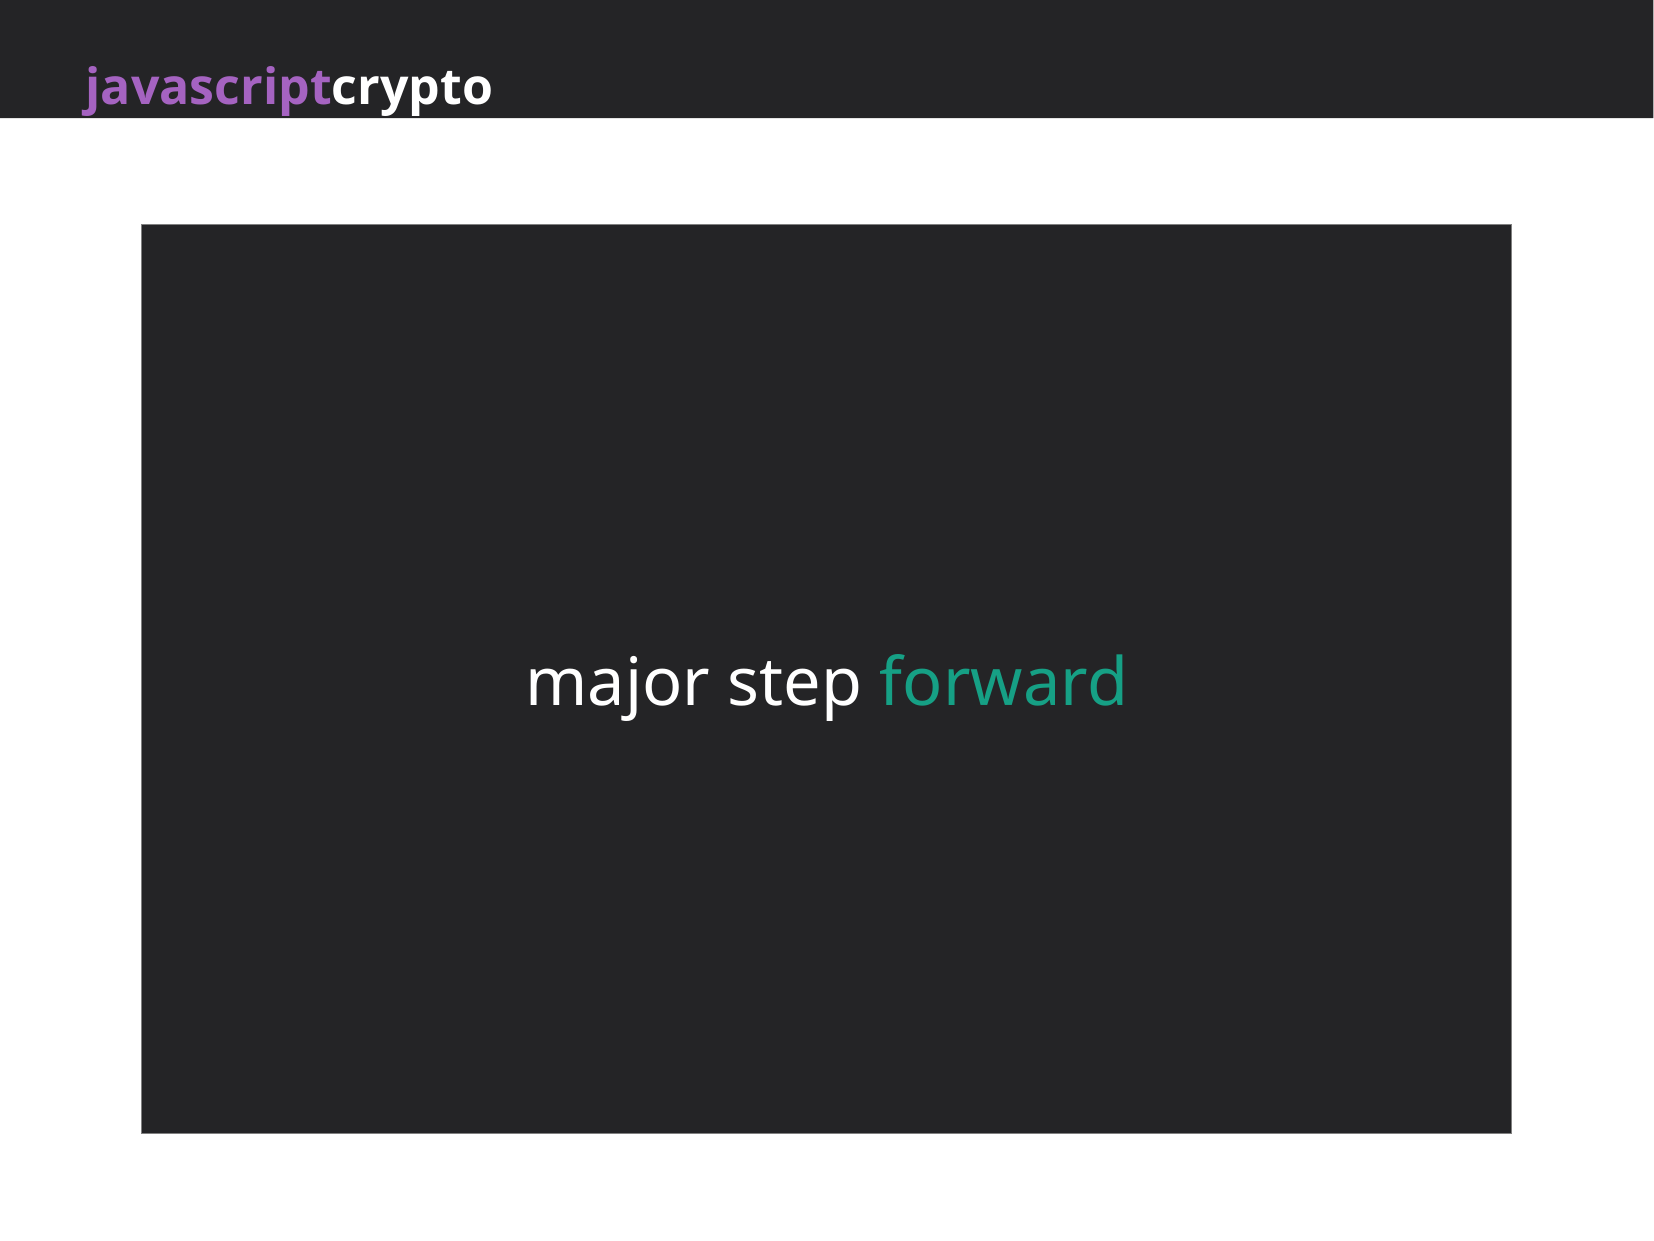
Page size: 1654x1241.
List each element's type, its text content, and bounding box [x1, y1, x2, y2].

text_box [165, 531, 1441, 1087]
text_box major step forward [141, 224, 1512, 1134]
text_box javascriptcrypto [70, 43, 544, 119]
text_box [0, 0, 1654, 119]
